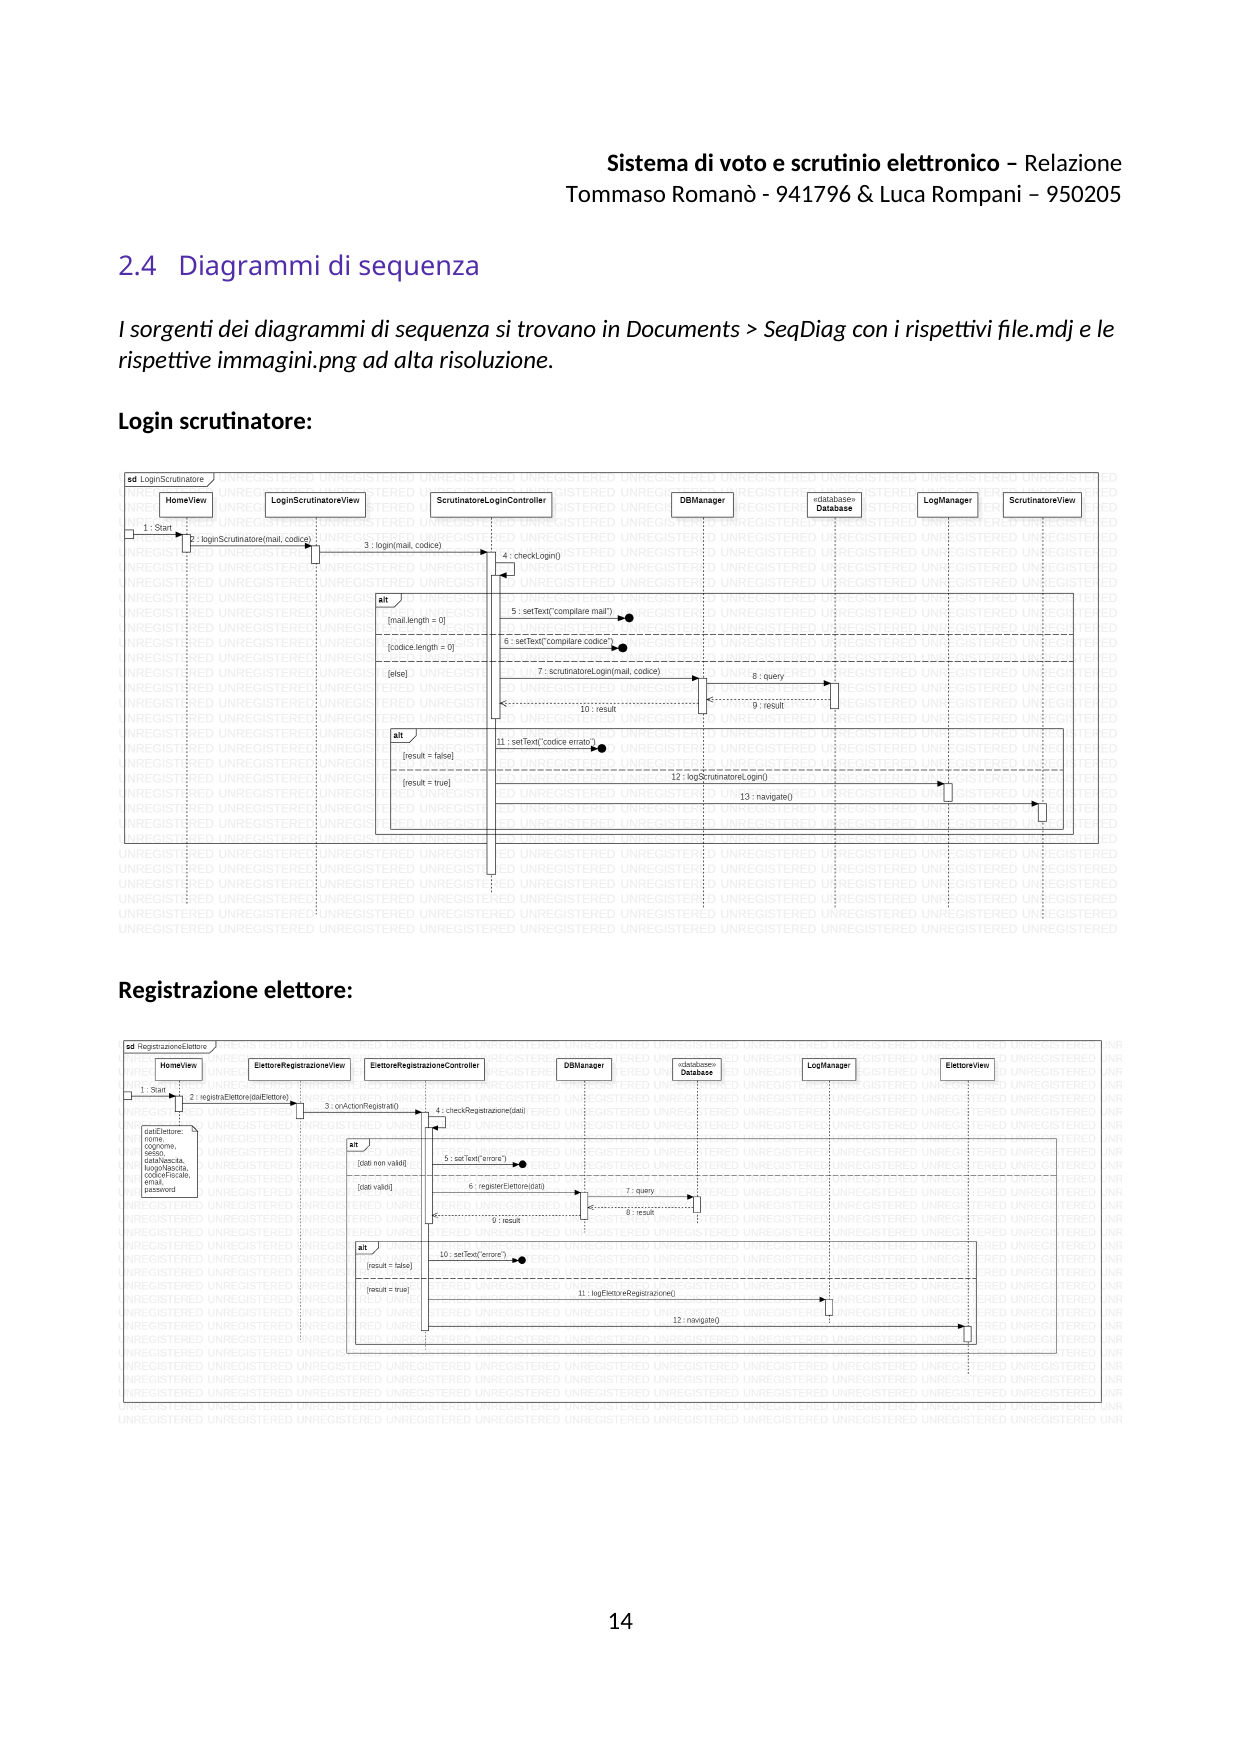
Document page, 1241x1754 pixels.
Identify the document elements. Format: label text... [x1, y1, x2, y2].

text Registrazione elettore: [118, 974, 1122, 1004]
subtitle Diagrammi di sequenza [118, 246, 1122, 283]
picture [118, 1035, 1123, 1424]
text I sorgenti dei diagrammi di sequenza si trovano in Documents > SeqDiag con i rispettivi file.mdj e le rispettive immagini.png ad alta risoluzione. [118, 313, 1122, 374]
picture [118, 466, 1123, 944]
text Login scrutinatore: [118, 405, 1122, 436]
